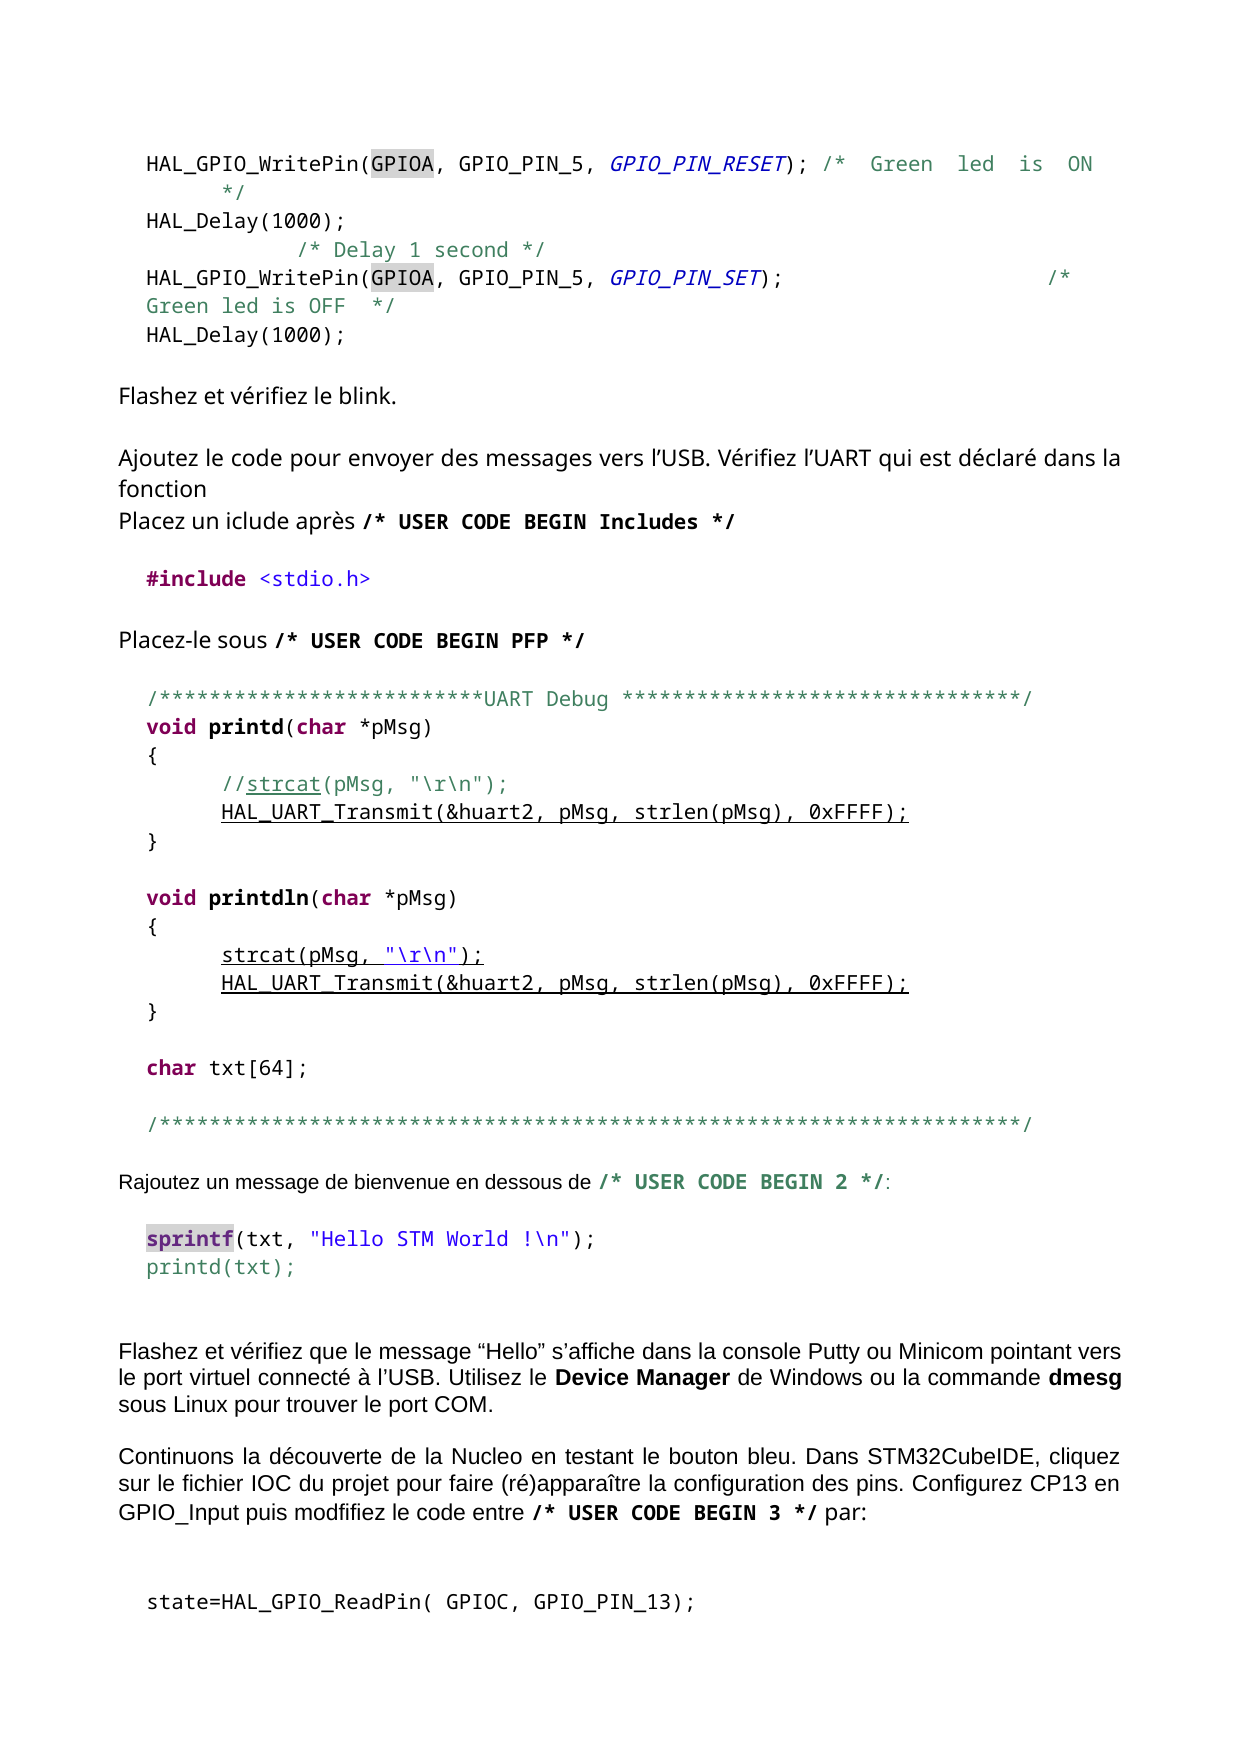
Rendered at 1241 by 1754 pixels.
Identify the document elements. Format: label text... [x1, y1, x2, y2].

text Placez-le sous /* USER CODE BEGIN PFP */ [118, 624, 1122, 655]
table_header state=HAL_GPIO_ReadPin( GPIOC, GPIO_PIN_13); [146, 1559, 1093, 1615]
text Flashez et vérifiez que le message “Hello” s’affiche dans la console Putty ou Minicom pointant vers le port virtuel connecté à l’USB. Utilisez le Device Manager de Windows ou la commande dmesg sous Linux pour trouver le port COM. [118, 1338, 1122, 1417]
text Ajoutez le code pour envoyer des messages vers l’USB. Vérifiez l’UART qui est déclaré dans la fonction [118, 442, 1122, 505]
table_header [1093, 1224, 1123, 1281]
table_header [1093, 1559, 1123, 1615]
table_header [118, 1559, 146, 1615]
text Continuons la découverte de la Nucleo en testant le bouton bleu. Dans STM32CubeIDE, cliquez sur le fichier IOC du projet pour faire (ré)apparaître la configuration des pins. Configurez CP13 en GPIO_Input puis modfifiez le code entre /* USER CODE BEGIN 3 */ par: [118, 1443, 1122, 1527]
table_header [118, 1224, 146, 1281]
table_header [1093, 684, 1123, 1139]
table_header /**************************UART Debug ********************************/ void printd(char *pMsg) { //strcat(pMsg, "\r\n"); HAL_UART_Transmit(&huart2, pMsg, strlen(pMsg), 0xFFFF); } void printdln(char *pMsg) { strcat(pMsg, "\r\n"); HAL_UART_Transmit(&huart2, pMsg, strlen(pMsg), 0xFFFF); } char txt[64]; /*********************************************************************/ [146, 684, 1093, 1139]
table_header [118, 149, 146, 348]
table_header HAL_GPIO_WritePin(GPIOA, GPIO_PIN_5, GPIO_PIN_RESET); /* Green led is ON */ HAL_Delay(1000); /* Delay 1 second */ HAL_GPIO_WritePin(GPIOA, GPIO_PIN_5, GPIO_PIN_SET); /* Green led is OFF */ HAL_Delay(1000); [146, 149, 1093, 348]
table_header [118, 684, 146, 1139]
text Flashez et vérifiez le blink. [118, 380, 1122, 411]
text Rajoutez un message de bienvenue en dessous de /* USER CODE BEGIN 2 */: [118, 1167, 1122, 1196]
table_header [1093, 564, 1123, 596]
table_header #include <stdio.h> [146, 564, 1093, 596]
text Placez un iclude après /* USER CODE BEGIN Includes */ [118, 505, 1122, 536]
table_header sprintf(txt, "Hello STM World !\n"); printd(txt); [146, 1224, 1093, 1281]
table_header [1093, 149, 1123, 348]
table_header [118, 564, 146, 596]
